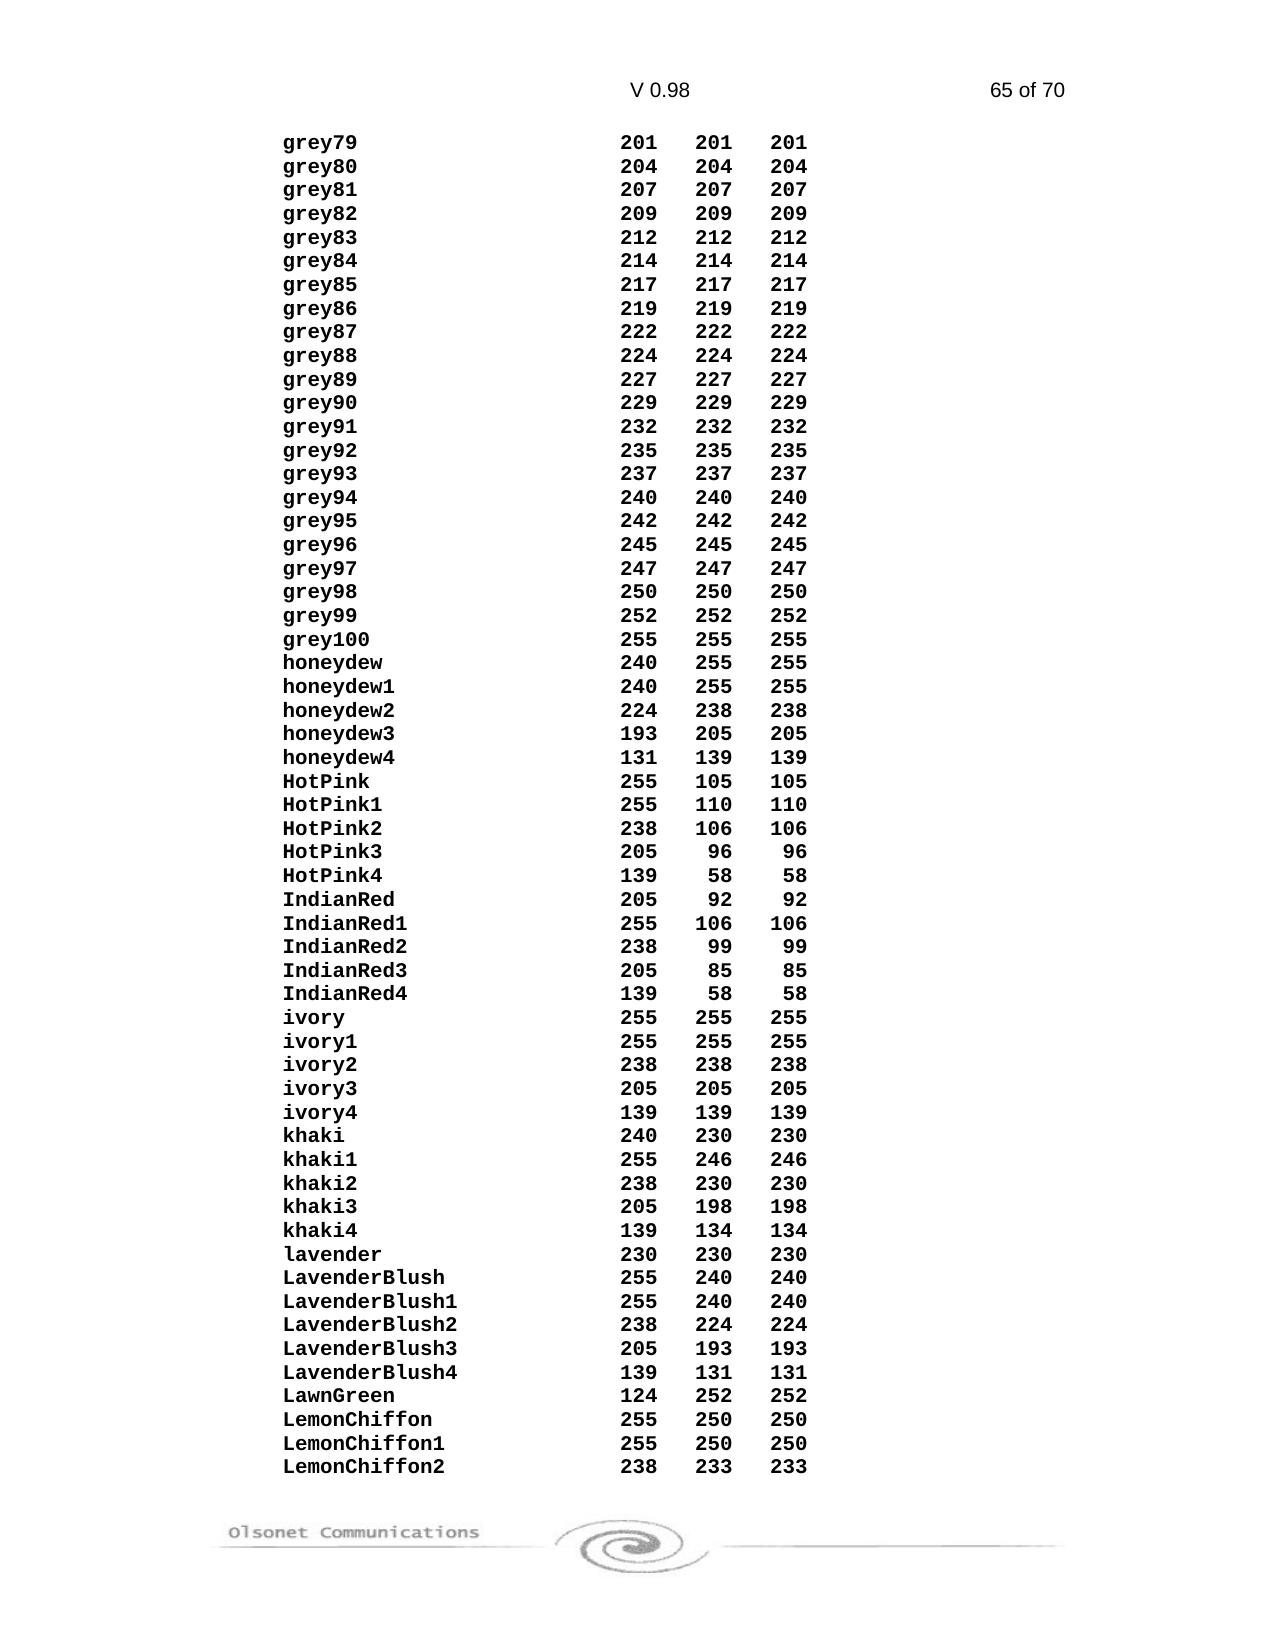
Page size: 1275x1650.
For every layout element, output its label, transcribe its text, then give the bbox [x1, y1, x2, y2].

text grey95 242 242 242 [282, 511, 1065, 534]
text HotPink4 139 58 58 [282, 865, 1065, 889]
text LavenderBlush 255 240 240 [282, 1267, 1065, 1291]
text grey91 232 232 232 [282, 416, 1065, 439]
text grey81 207 207 207 [282, 179, 1065, 203]
text IndianRed 205 92 92 [282, 889, 1065, 912]
text LavenderBlush4 139 131 131 [282, 1362, 1065, 1385]
text LawnGreen 124 252 252 [282, 1385, 1065, 1409]
text ivory2 238 238 238 [282, 1054, 1065, 1078]
text grey90 229 229 229 [282, 392, 1065, 416]
text grey79 201 201 201 [282, 132, 1065, 156]
text grey84 214 214 214 [282, 250, 1065, 274]
text khaki 240 230 230 [282, 1125, 1065, 1149]
text IndianRed3 205 85 85 [282, 960, 1065, 983]
text grey94 240 240 240 [282, 487, 1065, 511]
text honeydew3 193 205 205 [282, 723, 1065, 747]
text khaki4 139 134 134 [282, 1220, 1065, 1243]
text HotPink3 205 96 96 [282, 842, 1065, 865]
text grey96 245 245 245 [282, 534, 1065, 558]
text honeydew4 131 139 139 [282, 747, 1065, 771]
text lavender 230 230 230 [282, 1243, 1065, 1267]
text grey99 252 252 252 [282, 605, 1065, 629]
text honeydew1 240 255 255 [282, 676, 1065, 700]
text grey98 250 250 250 [282, 581, 1065, 605]
text grey80 204 204 204 [282, 156, 1065, 179]
text grey88 224 224 224 [282, 345, 1065, 369]
text khaki1 255 246 246 [282, 1149, 1065, 1173]
text ivory1 255 255 255 [282, 1031, 1065, 1054]
text grey87 222 222 222 [282, 321, 1065, 345]
text HotPink1 255 110 110 [282, 794, 1065, 818]
text grey92 235 235 235 [282, 439, 1065, 463]
text honeydew 240 255 255 [282, 652, 1065, 676]
picture [210, 1504, 1065, 1596]
text IndianRed4 139 58 58 [282, 983, 1065, 1007]
text grey100 255 255 255 [282, 629, 1065, 652]
text ivory4 139 139 139 [282, 1102, 1065, 1125]
text grey89 227 227 227 [282, 369, 1065, 392]
text honeydew2 224 238 238 [282, 700, 1065, 723]
text LemonChiffon1 255 250 250 [282, 1433, 1065, 1456]
text grey82 209 209 209 [282, 203, 1065, 227]
text grey93 237 237 237 [282, 463, 1065, 487]
text grey83 212 212 212 [282, 227, 1065, 250]
text LavenderBlush2 238 224 224 [282, 1314, 1065, 1338]
text HotPink2 238 106 106 [282, 818, 1065, 842]
text ivory3 205 205 205 [282, 1078, 1065, 1102]
text LemonChiffon 255 250 250 [282, 1409, 1065, 1433]
text IndianRed2 238 99 99 [282, 936, 1065, 960]
text LemonChiffon2 238 233 233 [282, 1456, 1065, 1480]
text LavenderBlush1 255 240 240 [282, 1291, 1065, 1314]
text grey97 247 247 247 [282, 558, 1065, 581]
text HotPink 255 105 105 [282, 771, 1065, 794]
text ivory 255 255 255 [282, 1007, 1065, 1031]
text IndianRed1 255 106 106 [282, 912, 1065, 936]
text LavenderBlush3 205 193 193 [282, 1338, 1065, 1362]
text khaki2 238 230 230 [282, 1173, 1065, 1196]
text grey86 219 219 219 [282, 298, 1065, 321]
text khaki3 205 198 198 [282, 1196, 1065, 1220]
text grey85 217 217 217 [282, 274, 1065, 298]
